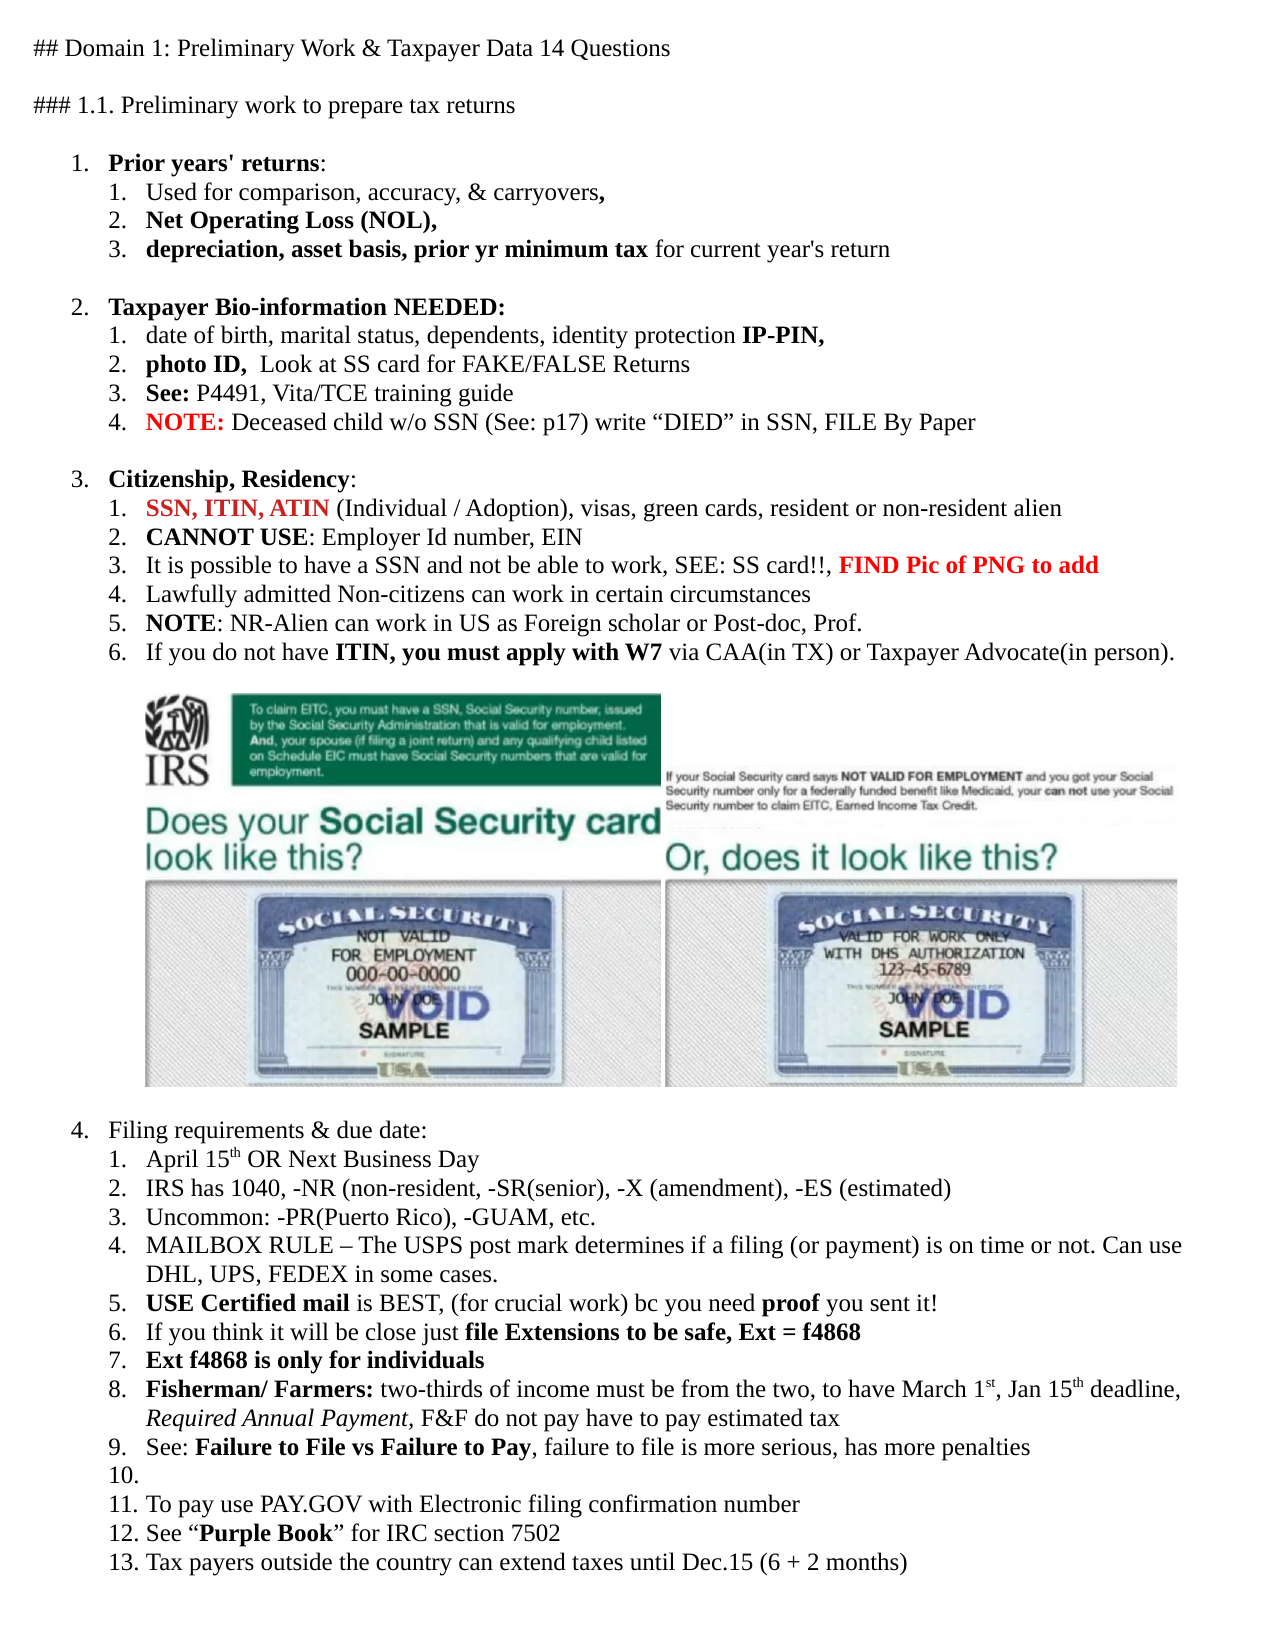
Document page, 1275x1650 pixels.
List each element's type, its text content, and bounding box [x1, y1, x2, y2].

list Tax payers outside the country can extend taxes until Dec.15 (6 + 2 months) [108, 1547, 1242, 1604]
list IRS has 1040, -NR (non-resident, -SR(senior), -X (amendment), -ES (estimated) [108, 1173, 1242, 1202]
list MAILBOX RULE – The USPS post mark determines if a filing (or payment) is on time or not. Can use DHL, UPS, FEDEX in some cases. [108, 1231, 1242, 1288]
list depreciation, asset basis, prior yr minimum tax for current year's return [108, 234, 1242, 263]
list NOTE: NR-Alien can work in US as Foreign scholar or Post-doc, Prof. [108, 608, 1242, 637]
list Fisherman/ Farmers: two-thirds of income must be from the two, to have March 1st, Jan 15th deadline, Required Annual Payment, F&F do not pay have to pay estimated tax [108, 1374, 1242, 1432]
list Prior years' returns: [71, 148, 1242, 177]
list Uncommon: -PR(Puerto Rico), -GUAM, etc. [108, 1202, 1242, 1231]
list USE Certified mail is BEST, (for crucial work) bc you need proof you sent it! [108, 1288, 1242, 1317]
list Filing requirements & due date: [71, 1116, 1242, 1144]
list Used for comparison, accuracy, & carryovers, [108, 177, 1242, 206]
list See: P4491, Vita/TCE training guide [108, 378, 1242, 407]
list To pay use PAY.GOV with Electronic filing confirmation number [108, 1489, 1242, 1518]
list NOTE: Deceased child w/o SSN (See: p17) write “DIED” in SSN, FILE By Paper [108, 407, 1242, 464]
list SSN, ITIN, ATIN (Individual / Adoption), visas, green cards, resident or non-resident alien [108, 493, 1242, 522]
text ### 1.1. Preliminary work to prepare tax returns [33, 91, 1242, 119]
picture [143, 693, 1178, 1087]
list date of birth, marital status, dependents, identity protection IP-PIN, [108, 321, 1242, 349]
list Lawfully admitted Non-citizens can work in certain circumstances [108, 579, 1242, 608]
list See “Purple Book” for IRC section 7502 [108, 1518, 1242, 1547]
list April 15th OR Next Business Day [108, 1144, 1242, 1173]
list photo ID, Look at SS card for FAKE/FALSE Returns [108, 349, 1242, 378]
text ## Domain 1: Preliminary Work & Taxpayer Data 14 Questions [33, 33, 1242, 62]
list It is possible to have a SSN and not be able to work, SEE: SS card!!, FIND Pic of PNG to add [108, 551, 1242, 579]
list Ext f4868 is only for individuals [108, 1346, 1242, 1374]
list Citizenship, Residency: [71, 464, 1242, 493]
list See: Failure to File vs Failure to Pay, failure to file is more serious, has more penalties [108, 1432, 1242, 1461]
list If you think it will be close just file Extensions to be safe, Ext = f4868 [108, 1317, 1242, 1346]
list Net Operating Loss (NOL), [108, 206, 1242, 234]
list If you do not have ITIN, you must apply with W7 via CAA(in TX) or Taxpayer Advocate(in person). [108, 637, 1242, 666]
list CANNOT USE: Employer Id number, EIN [108, 522, 1242, 551]
list Taxpayer Bio-information NEEDED: [71, 292, 1242, 321]
